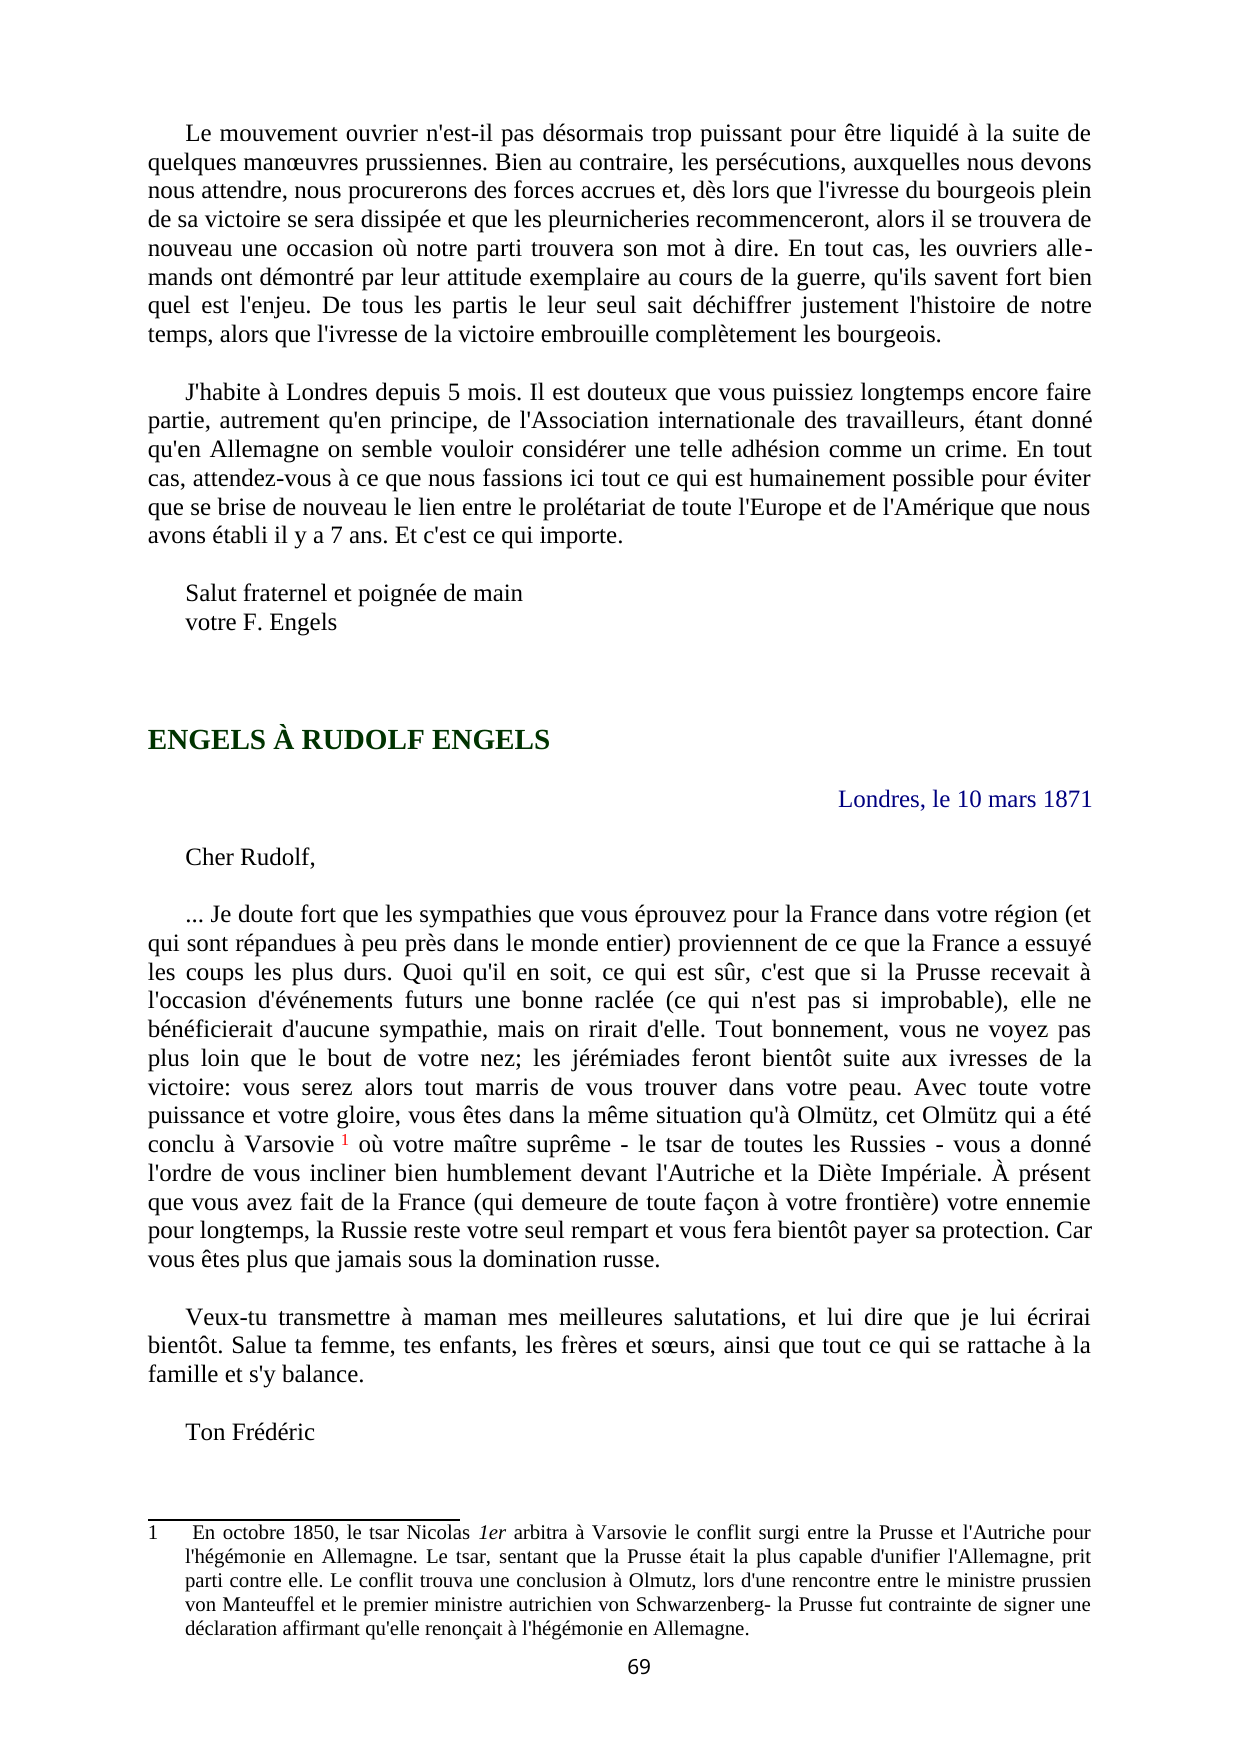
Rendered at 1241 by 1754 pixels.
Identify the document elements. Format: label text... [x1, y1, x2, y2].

text ... Je doute fort que les sympathies que vous éprouvez pour la France dans votre région (et qui sont répandues à peu près dans le monde entier) proviennent de ce que la France a essuyé les coups les plus durs. Quoi qu'il en soit, ce qui est sûr, c'est que si la Prusse recevait à l'occasion d'événements futurs une bonne raclée (ce qui n'est pas si improbable), elle ne bénéficierait d'aucune sympathie, mais on rirait d'elle. Tout bonnement, vous ne voyez pas plus loin que le bout de votre nez; les jérémiades feront bientôt suite aux ivresses de la victoire: vous serez alors tout marris de vous trouver dans votre peau. Avec toute votre puissance et votre gloire, vous êtes dans la même situation qu'à Olmütz, cet Olmütz qui a été conclu à Varsovie où votre maître suprême - le tsar de toutes les Russies - vous a donné l'ordre de vous incliner bien humblement devant l'Autriche et la Diète Impériale. À présent que vous avez fait de la France (qui demeure de toute façon à votre frontière) votre ennemie pour long­temps, la Russie reste votre seul rempart et vous fera bientôt payer sa protection. Car vous êtes plus que jamais sous la domination russe. [148, 899, 1093, 1273]
text Ton Frédéric [148, 1417, 1093, 1445]
text En octobre 1850, le tsar Nicolas 1er arbitra à Varsovie le conflit surgi entre la Prusse et l'Autriche pour l'hégémonie en Allemagne. Le tsar, sentant que la Prusse était la plus capable d'unifier l'Allemagne, prit parti contre elle. Le conflit trouva une conclusion à Olmutz, lors d'une rencontre entre le ministre prussien von Manteuffel et le premier ministre autrichien von Schwarzenberg- la Prusse fut contrainte de signer une déclaration affirmant qu'elle renonçait à l'hégémonie en Allemagne. [148, 1520, 1093, 1640]
text votre F. Engels [148, 607, 1093, 636]
text Veux-tu transmettre à maman mes meilleures salutations, et lui dire que je lui écrirai bientôt. Salue ta femme, tes enfants, les frères et sœurs, ainsi que tout ce qui se rattache à la famille et s'y balance. [148, 1302, 1093, 1388]
text Salut fraternel et poignée de main [148, 578, 1093, 607]
text Le mouvement ouvrier n'est-il pas désormais trop puissant pour être liquidé à la suite de quelques manœuvres prussiennes. Bien au contraire, les persécutions, auxquelles nous devons nous attendre, nous procurerons des forces accrues et, dès lors que l'ivresse du bourgeois plein de sa victoire se sera dissipée et que les pleurnicheries recommenceront, alors il se trouvera de nouveau une occasion où notre parti trouvera son mot à dire. En tout cas, les ouvriers alle­mands ont démontré par leur attitude exemplaire au cours de la guerre, qu'ils savent fort bien quel est l'enjeu. De tous les partis le leur seul sait déchiffrer justement l'histoire de notre temps, alors que l'ivresse de la victoire embrouille complètement les bourgeois. [148, 118, 1093, 348]
text J'habite à Londres depuis 5 mois. Il est douteux que vous puissiez longtemps encore faire partie, autrement qu'en principe, de l'Association internationale des travail­leurs, étant donné qu'en Allemagne on semble vouloir considérer une telle adhésion comme un crime. En tout cas, attendez-vous à ce que nous fassions ici tout ce qui est humainement possible pour éviter que se brise de nouveau le lien entre le prolétariat de toute l'Europe et de l'Amérique que nous avons établi il y a 7 ans. Et c'est ce qui importe. [148, 377, 1093, 549]
text Londres, le 10 mars 1871 [148, 784, 1093, 813]
text Cher Rudolf, [148, 842, 1093, 870]
text ENGELS À RUDOLF ENGELS [148, 722, 1093, 755]
